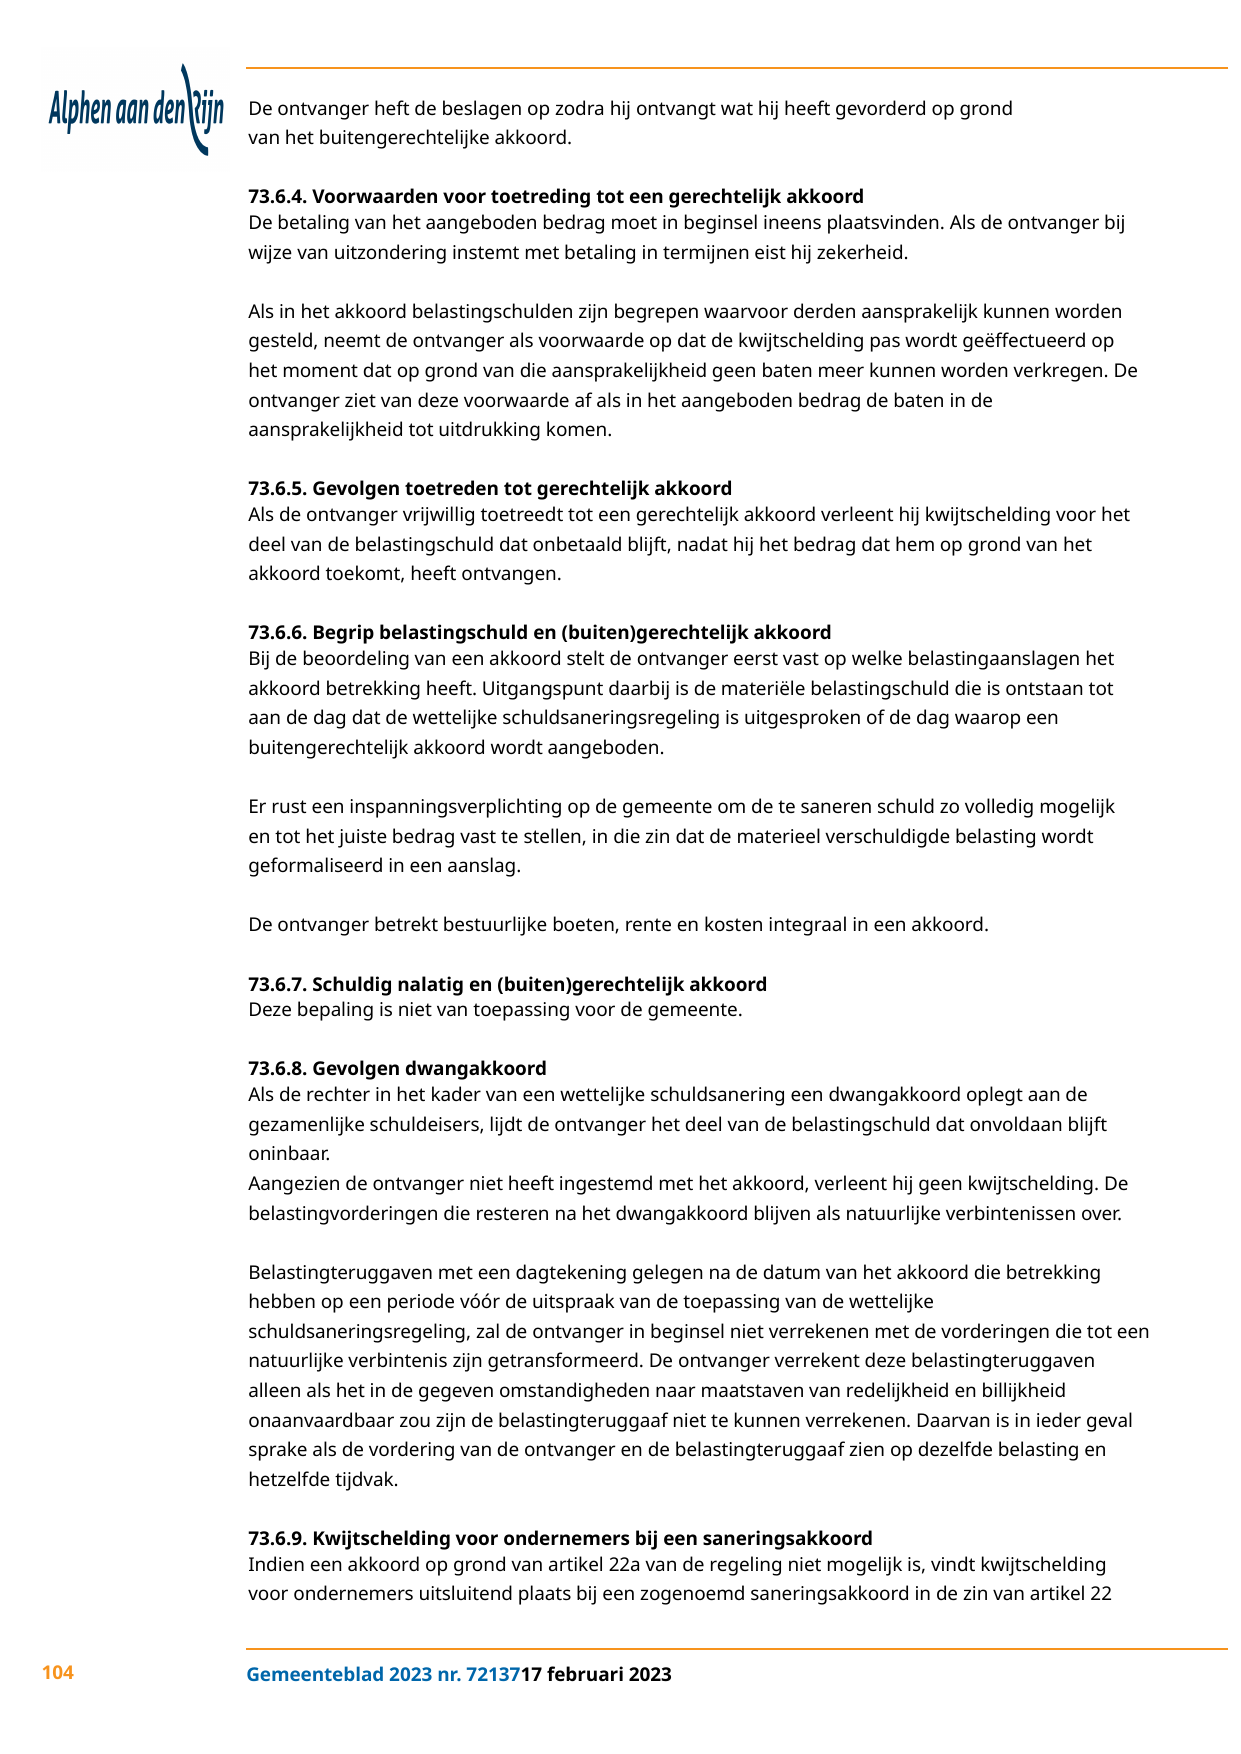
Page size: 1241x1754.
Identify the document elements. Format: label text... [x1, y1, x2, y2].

text belastingvorderingen die resteren na het dwangakkoord blijven als natuurlijke verbintenissen over. [248, 1200, 1152, 1225]
text buitengerechtelijk akkoord wordt aangeboden. [248, 734, 1152, 760]
text Indien een akkoord op grond van artikel 22a van de regeling niet mogelijk is, vindt kwijtschelding [248, 1551, 1152, 1577]
text Aangezien de ontvanger niet heeft ingestemd met het akkoord, verleent hij geen kwijtschelding. De [248, 1170, 1152, 1196]
text Bij de beoordeling van een akkoord stelt de ontvanger eerst vast op welke belastingaanslagen het [248, 645, 1152, 671]
text 73.6.4. Voorwaarden voor toetreding tot een gerechtelijk akkoord [248, 183, 1152, 209]
text 73.6.5. Gevolgen toetreden tot gerechtelijk akkoord [248, 476, 1152, 501]
text 73.6.6. Begrip belastingschuld en (buiten)gerechtelijk akkoord [248, 619, 1152, 645]
text voor ondernemers uitsluitend plaats bij een zogenoemd saneringsakkoord in de zin van artikel 22 [248, 1580, 1152, 1606]
text Er rust een inspanningsverplichting op de gemeente om de te saneren schuld zo volledig mogelijk [248, 793, 1152, 819]
text akkoord betrekking heeft. Uitgangspunt daarbij is de materiële belastingschuld die is ontstaan tot [248, 675, 1152, 701]
text 73.6.7. Schuldig nalatig en (buiten)gerechtelijk akkoord [248, 971, 1152, 996]
text De ontvanger heft de beslagen op zodra hij ontvangt wat hij heeft gevorderd op grond [248, 95, 1152, 121]
text en tot het juiste bedrag vast te stellen, in die zin dat de materieel verschuldigde belasting wordt [248, 823, 1152, 848]
text Deze bepaling is niet van toepassing voor de gemeente. [248, 996, 1152, 1022]
text Als de ontvanger vrijwillig toetreedt tot een gerechtelijk akkoord verleent hij kwijtschelding voor het [248, 501, 1152, 527]
text wijze van uitzondering instemt met betaling in termijnen eist hij zekerheid. [248, 239, 1152, 264]
text aan de dag dat de wettelijke schuldsaneringsregeling is uitgesproken of de dag waarop een [248, 704, 1152, 730]
text oninbaar. [248, 1141, 1152, 1166]
text De betaling van het aangeboden bedrag moet in beginsel ineens plaatsvinden. Als de ontvanger bij [248, 209, 1152, 235]
text Als in het akkoord belastingschulden zijn begrepen waarvoor derden aansprakelijk kunnen worden [248, 298, 1152, 324]
text aansprakelijkheid tot uitdrukking komen. [248, 416, 1152, 442]
text van het buitengerechtelijke akkoord. [248, 124, 1152, 150]
text 73.6.9. Kwijtschelding voor ondernemers bij een saneringsakkoord [248, 1525, 1152, 1551]
text gesteld, neemt de ontvanger als voorwaarde op dat de kwijtschelding pas wordt geëffectueerd op [248, 328, 1152, 353]
text akkoord toekomt, heeft ontvangen. [248, 560, 1152, 586]
text geformaliseerd in een aanslag. [248, 852, 1152, 878]
text 73.6.8. Gevolgen dwangakkoord [248, 1056, 1152, 1081]
text ontvanger ziet van deze voorwaarde af als in het aangeboden bedrag de baten in de [248, 387, 1152, 412]
text deel van de belastingschuld dat onbetaald blijft, nadat hij het bedrag dat hem op grond van het [248, 531, 1152, 557]
text De ontvanger betrekt bestuurlijke boeten, rente en kosten integraal in een akkoord. [248, 912, 1152, 937]
text Belastingteruggaven met een dagtekening gelegen na de datum van het akkoord die betrekking hebben op een periode vóór de uitspraak van de toepassing van de wettelijke schuldsaneringsregeling, zal de ontvanger in beginsel niet verrekenen met de vorderingen die tot een natuurlijke verbintenis zijn getransformeerd. De ontvanger verrekent deze belastingteruggaven alleen als het in de gegeven omstandigheden naar maatstaven van redelijkheid en billijkheid onaanvaardbaar zou zijn de belastingteruggaaf niet te kunnen verrekenen. Daarvan is in ieder geval sprake als de vordering van de ontvanger en de belastingteruggaaf zien op dezelfde belasting en hetzelfde tijdvak. [248, 1259, 1152, 1492]
text Als de rechter in het kader van een wettelijke schuldsanering een dwangakkoord oplegt aan de [248, 1081, 1152, 1107]
text het moment dat op grond van die aansprakelijkheid geen baten meer kunnen worden verkregen. De [248, 357, 1152, 383]
text gezamenlijke schuldeisers, lijdt de ontvanger het deel van de belastingschuld dat onvoldaan blijft [248, 1111, 1152, 1137]
picture [41, 47, 231, 172]
